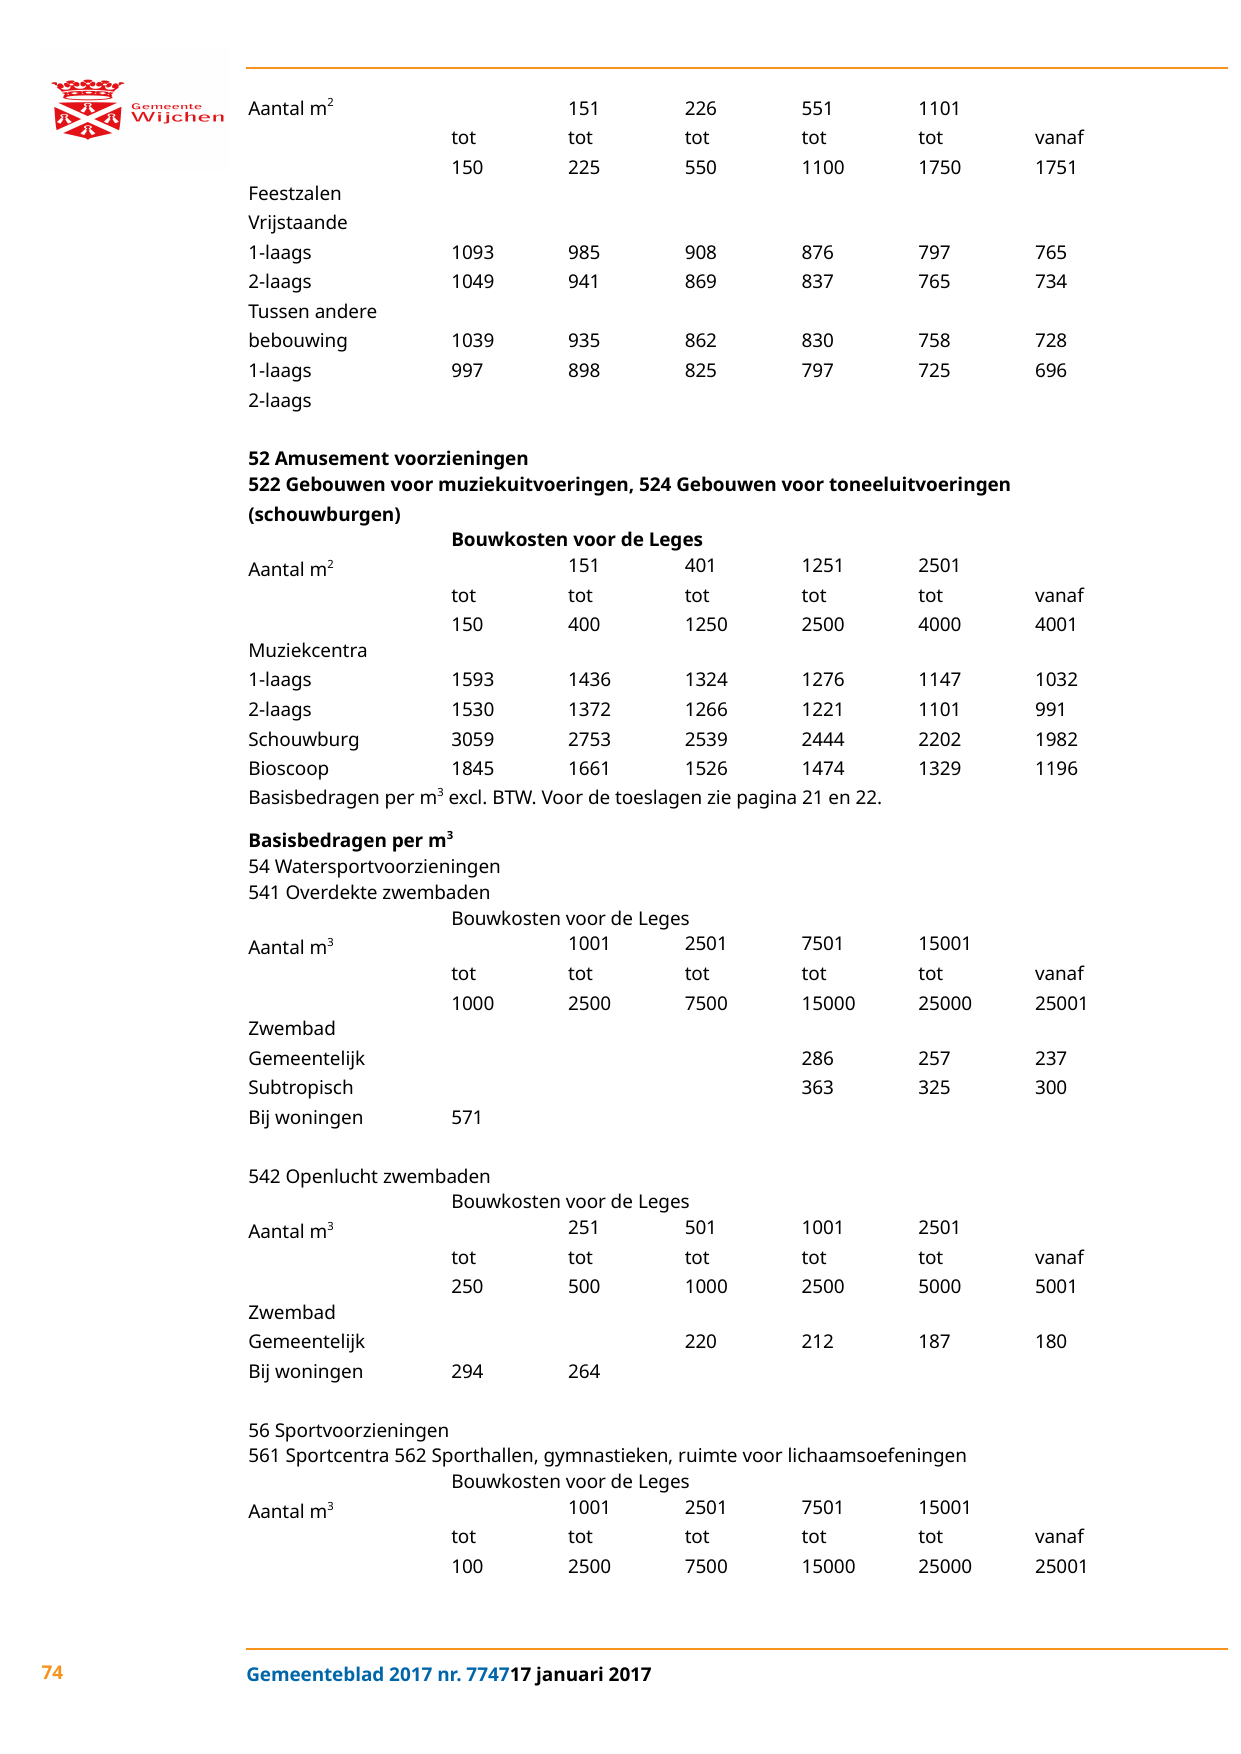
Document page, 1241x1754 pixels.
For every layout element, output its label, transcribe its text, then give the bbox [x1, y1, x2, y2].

table_cell vanaf 25001 [1035, 931, 1152, 1015]
table_cell 15001 tot 25000 [918, 931, 1035, 1015]
table_cell Bouwkosten voor de Leges [451, 905, 1152, 931]
table_cell tot 1000 [451, 931, 568, 1015]
table_cell Zwembad Gemeentelijk Subtropisch Bij woningen [248, 1015, 451, 1130]
table_cell Bouwkosten voor de Leges [451, 526, 1152, 552]
table_cell Aantal m2 [248, 526, 451, 637]
table_header 542 Openlucht zwembaden [248, 1163, 1152, 1188]
table_cell tot 150 [451, 95, 568, 180]
table_cell 180 [1035, 1299, 1152, 1384]
table_cell 1436 1372 2753 1661 [568, 637, 684, 781]
table_cell 401 tot 1250 [685, 552, 801, 637]
table_cell vanaf 25001 [1035, 1494, 1152, 1579]
table_cell 1001 tot 2500 [568, 931, 684, 1015]
table_cell 286 363 [801, 1015, 918, 1130]
table_cell 908 869 862 825 [685, 180, 801, 412]
table_cell Muziekcentra 1-laags 2-laags Schouwburg Bioscoop [248, 637, 451, 781]
table_cell 1001 tot 2500 [568, 1494, 684, 1579]
table_cell 151 tot 400 [568, 552, 684, 637]
table_cell 2501 tot 4000 [918, 552, 1035, 637]
text Basisbedragen per m3 [248, 827, 1152, 853]
picture [41, 47, 231, 172]
table_cell [568, 1015, 684, 1130]
table_cell 2501 tot 5000 [918, 1214, 1035, 1299]
table_cell Feestzalen Vrijstaande 1-laags 2-laags Tussen andere bebouwing 1-laags 2-laags [248, 180, 451, 412]
table_cell Zwembad Gemeentelijk Bij woningen [248, 1299, 451, 1384]
table_cell Aantal m3 [248, 1189, 451, 1299]
table_cell 251 tot 500 [568, 1214, 684, 1299]
table_cell 571 [451, 1015, 568, 1130]
table_cell Aantal m3 [248, 1469, 451, 1579]
table_cell 551 tot 1100 [801, 95, 918, 180]
table_header 54 Watersportvoorzieningen [248, 853, 1152, 879]
table_cell [685, 1015, 801, 1130]
table_cell tot 250 [451, 1214, 568, 1299]
table_cell 1147 1101 2202 1329 [918, 637, 1035, 781]
table_cell 187 [918, 1299, 1035, 1384]
table_cell 2501 tot 7500 [685, 1494, 801, 1579]
table_cell 876 837 830 797 [801, 180, 918, 412]
table_cell 985 941 935 898 [568, 180, 684, 412]
table_header 56 Sportvoorzieningen [248, 1417, 1152, 1443]
table_cell Aantal m3 [248, 905, 451, 1015]
table_cell Bouwkosten voor de Leges [451, 1469, 1152, 1494]
table_cell 212 [801, 1299, 918, 1384]
table_cell 7501 tot 15000 [801, 1494, 918, 1579]
table_cell 1093 1049 1039 997 [451, 180, 568, 412]
table_cell 237 300 [1035, 1015, 1152, 1130]
table_cell 765 734 728 696 [1035, 180, 1152, 412]
table_cell 220 [685, 1299, 801, 1384]
table_cell 797 765 758 725 [918, 180, 1035, 412]
table_cell vanaf 1751 [1035, 95, 1152, 180]
table_cell tot 100 [451, 1494, 568, 1579]
table_cell 1276 1221 2444 1474 [801, 637, 918, 781]
table_cell 1593 1530 3059 1845 [451, 637, 568, 781]
table_cell 2501 tot 7500 [685, 931, 801, 1015]
table_cell Bouwkosten voor de Leges [451, 1189, 1152, 1214]
table_cell 1101 tot 1750 [918, 95, 1035, 180]
table_cell 501 tot 1000 [685, 1214, 801, 1299]
table_cell 257 325 [918, 1015, 1035, 1130]
table_cell 151 tot 225 [568, 95, 684, 180]
table_cell 522 Gebouwen voor muziekuitvoeringen, 524 Gebouwen voor toneeluitvoeringen (schouwburgen) [248, 471, 1152, 526]
table_cell 264 [568, 1299, 684, 1384]
table_cell 1032 991 1982 1196 [1035, 637, 1152, 781]
table_cell Aantal m2 [248, 95, 451, 180]
text Basisbedragen per m3 excl. BTW. Voor de toeslagen zie pagina 21 en 22. [248, 784, 1152, 810]
table_cell vanaf 5001 [1035, 1214, 1152, 1299]
table_cell 1251 tot 2500 [801, 552, 918, 637]
table_cell tot 150 [451, 552, 568, 637]
table_header 52 Amusement voorzieningen [248, 445, 1152, 471]
table_cell 561 Sportcentra 562 Sporthallen, gymnastieken, ruimte voor lichaamsoefeningen [248, 1443, 1152, 1468]
table_cell 226 tot 550 [685, 95, 801, 180]
table_cell 15001 tot 25000 [918, 1494, 1035, 1579]
table_cell 294 [451, 1299, 568, 1384]
table_cell 1324 1266 2539 1526 [685, 637, 801, 781]
table_cell vanaf 4001 [1035, 552, 1152, 637]
table_cell 1001 tot 2500 [801, 1214, 918, 1299]
table_cell 7501 tot 15000 [801, 931, 918, 1015]
table_cell 541 Overdekte zwembaden [248, 879, 1152, 905]
